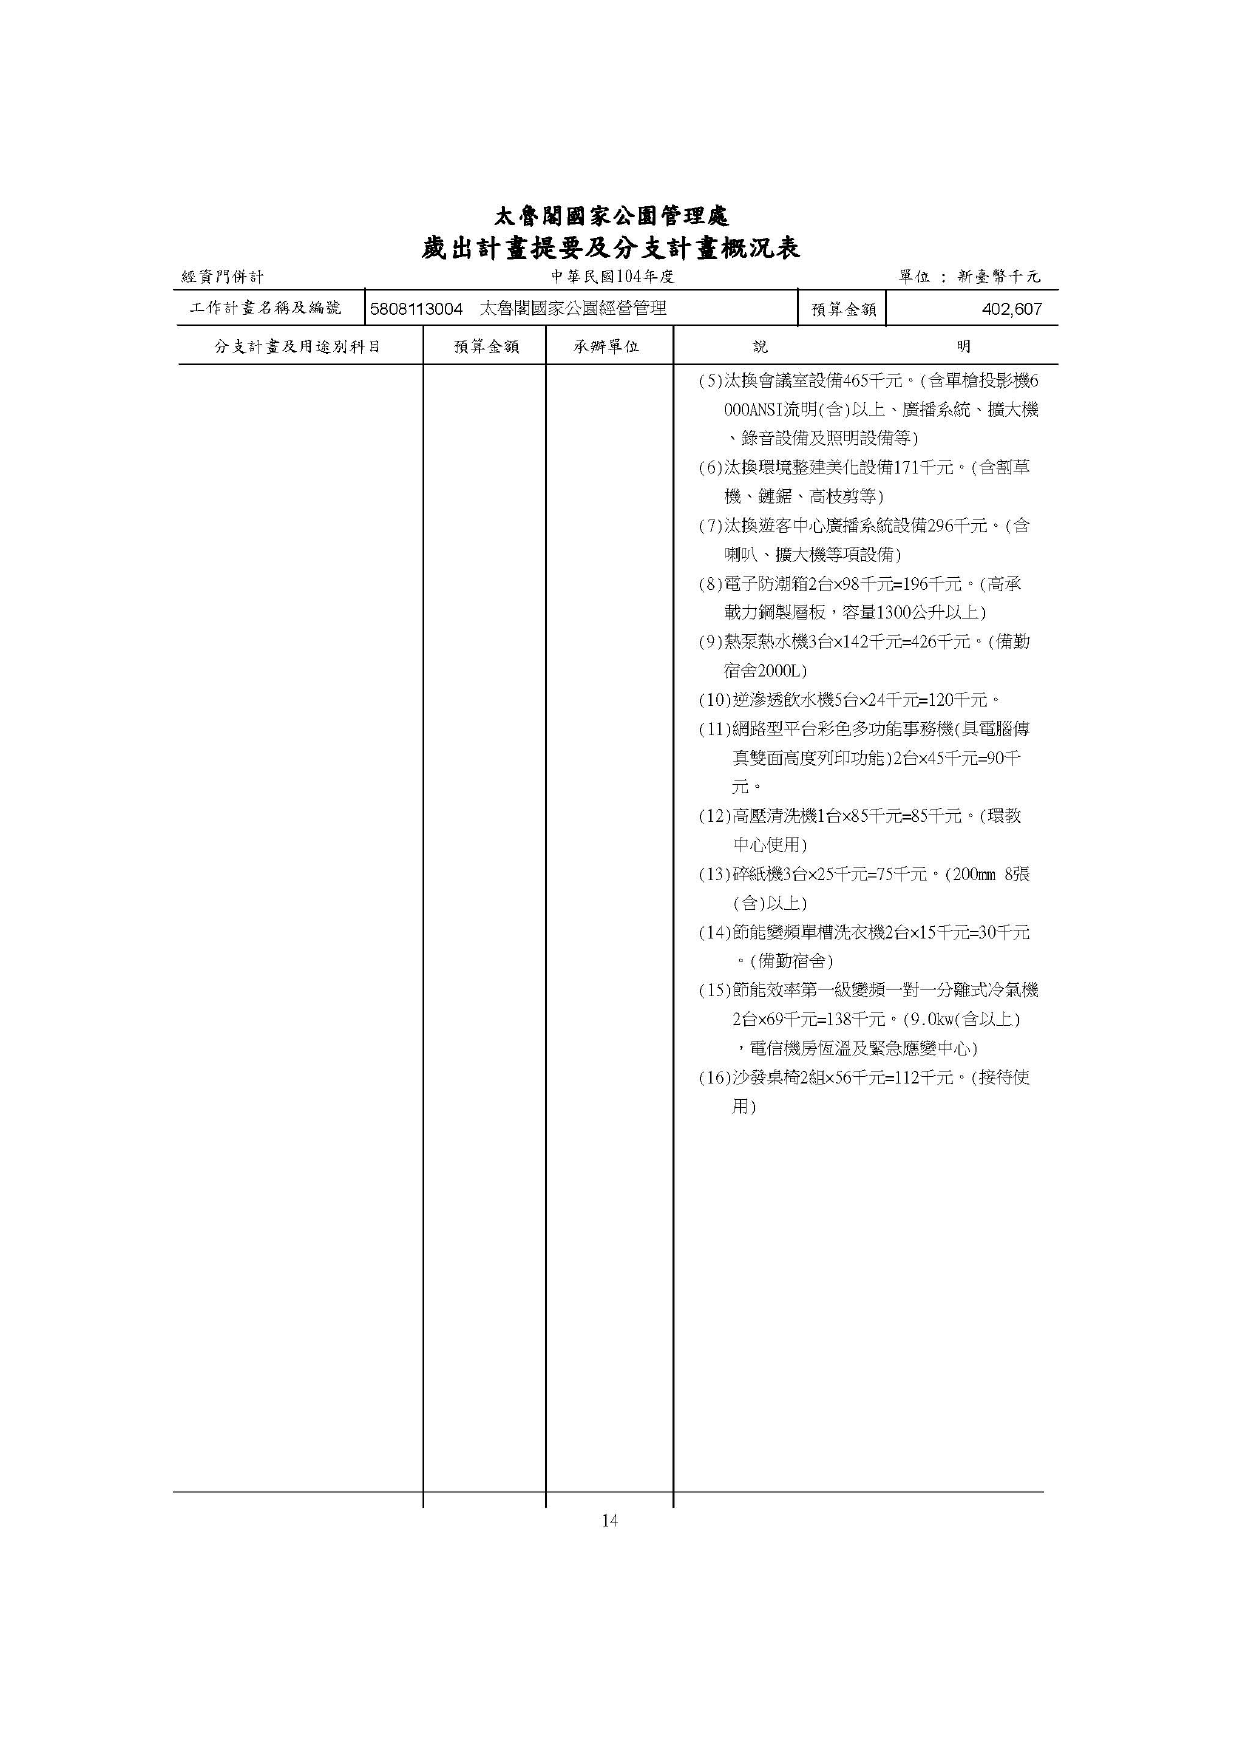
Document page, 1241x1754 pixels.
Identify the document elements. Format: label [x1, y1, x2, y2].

picture [118, 164, 1122, 1584]
